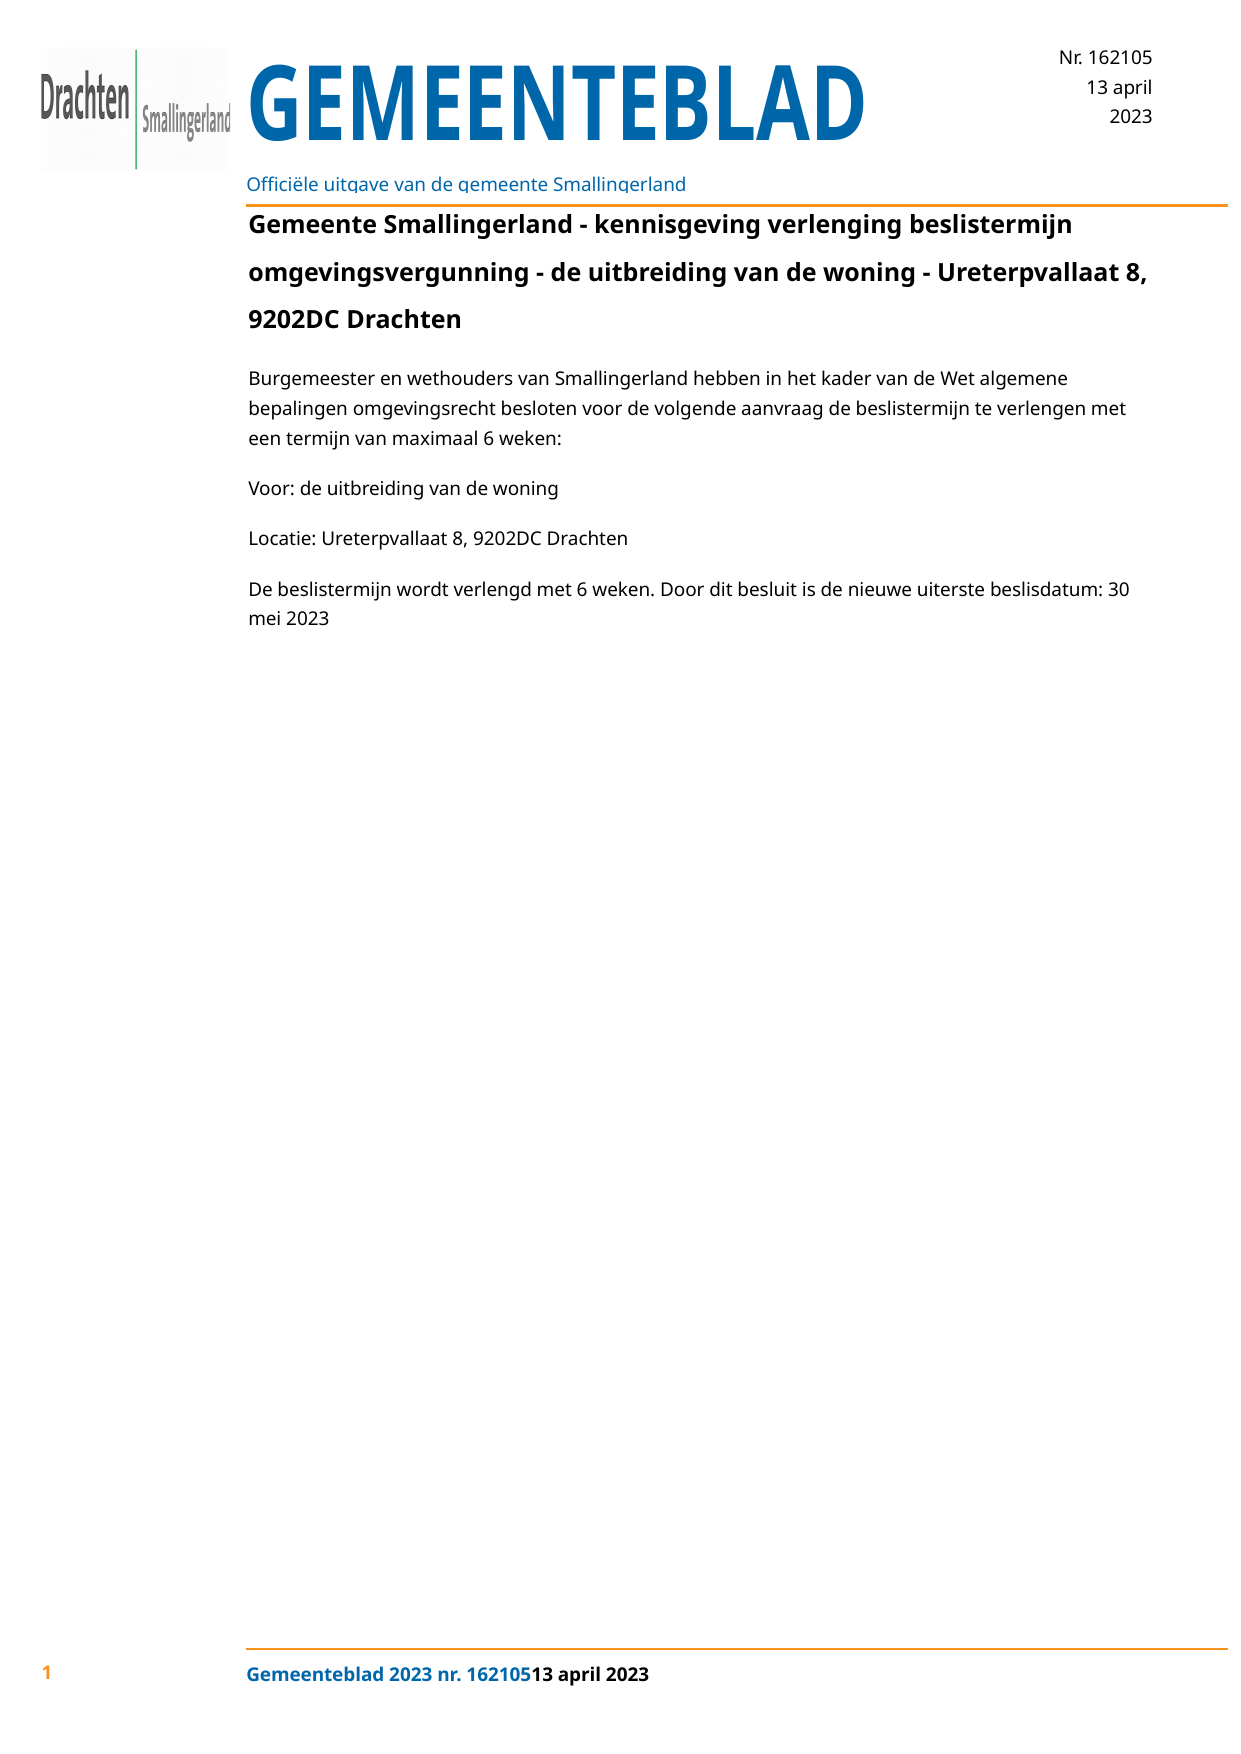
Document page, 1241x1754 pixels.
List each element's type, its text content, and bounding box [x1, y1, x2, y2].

picture [41, 47, 231, 172]
text Burgemeester en wethouders van Smallingerland hebben in het kader van de Wet algemene bepalingen omgevingsrecht besloten voor de volgende aanvraag de beslistermijn te verlengen met een termijn van maximaal 6 weken: [248, 366, 1152, 450]
text Voor: de uitbreiding van de woning [248, 475, 1152, 501]
text Locatie: Ureterpvallaat 8, 9202DC Drachten [248, 526, 1152, 551]
text De beslistermijn wordt verlengd met 6 weken. Door dit besluit is de nieuwe uiterste beslisdatum: 30 mei 2023 [248, 576, 1152, 631]
text Gemeente Smallingerland - kennisgeving verlenging beslistermijn omgevingsvergunning - de uitbreiding van de woning - Ureterpvallaat 8, 9202DC Drachten [248, 207, 1152, 336]
